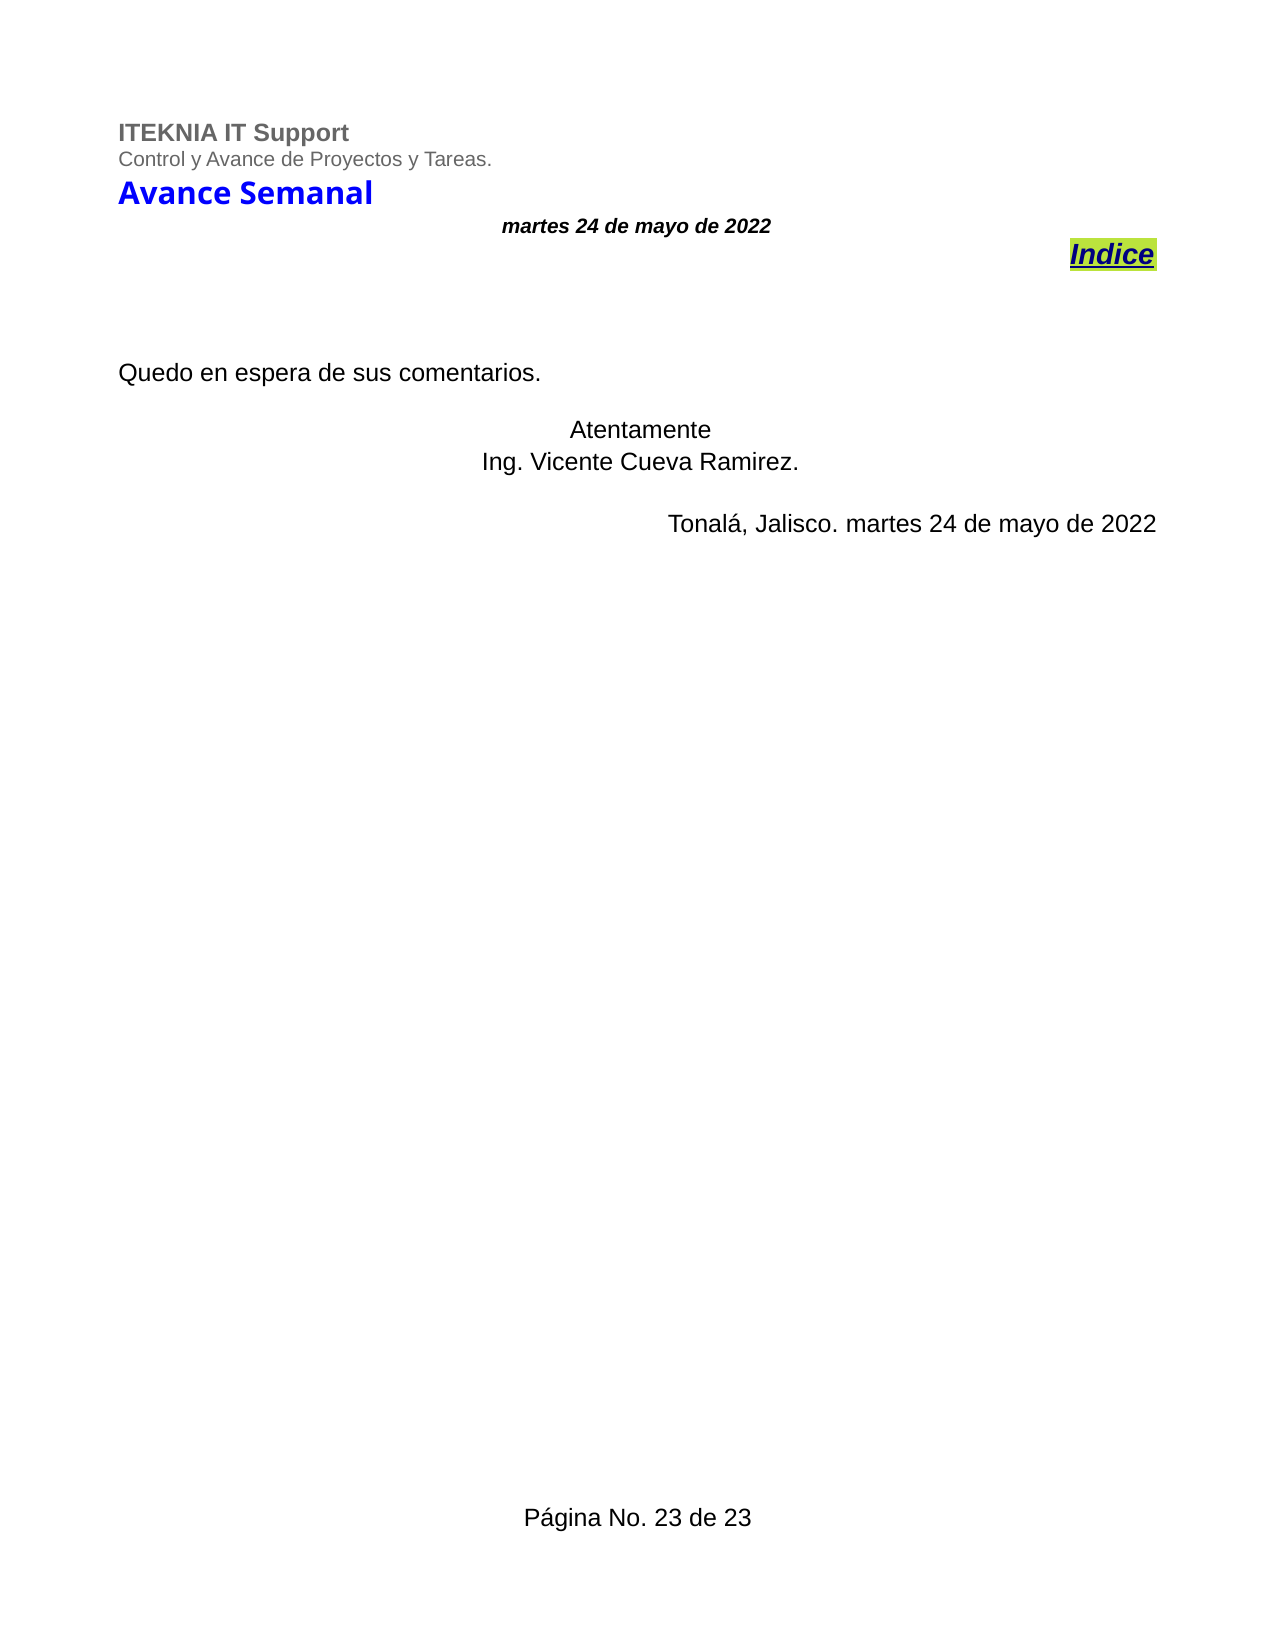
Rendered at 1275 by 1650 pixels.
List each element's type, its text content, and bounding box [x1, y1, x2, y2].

text Quedo en espera de sus comentarios. [118, 358, 1157, 387]
list Atentamente [124, 415, 1157, 444]
list Ing. Vicente Cueva Ramirez. [124, 446, 1157, 475]
list Tonalá, Jalisco. martes 24 de mayo de 2022 [124, 508, 1157, 537]
